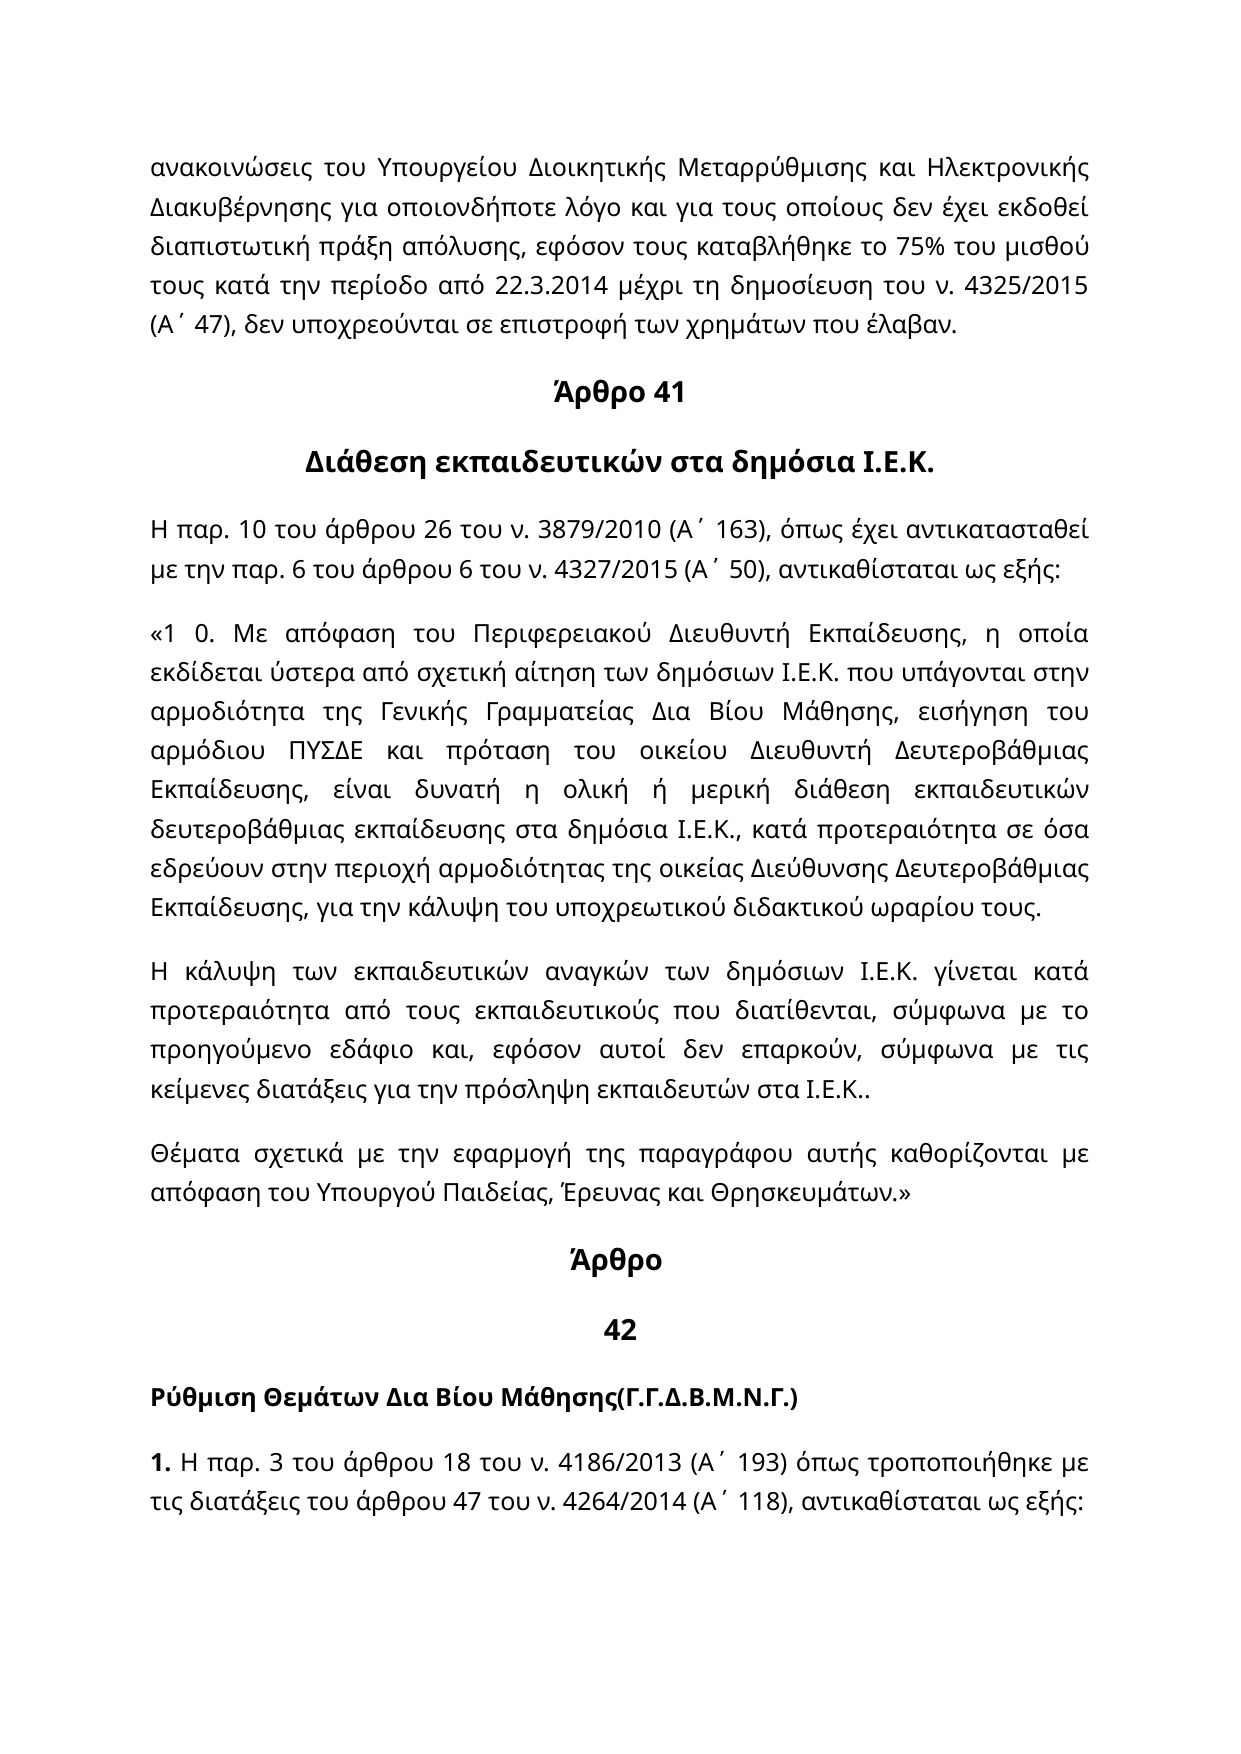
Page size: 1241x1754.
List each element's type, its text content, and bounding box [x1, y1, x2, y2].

text Η παρ. 10 του άρθρου 26 του ν. 3879/2010 (Α΄ 163), όπως έχει αντικατασταθεί με την παρ. 6 του άρθρου 6 του ν. 4327/2015 (Α΄ 50), αντικαθίσταται ως εξής: [150, 512, 1090, 585]
text «1 0. Με απόφαση του Περιφερειακού Διευθυντή Εκπαίδευσης, η οποία εκδίδεται ύστερα από σχετική αίτηση των δημόσιων Ι.Ε.Κ. που υπάγονται στην αρμοδιότητα της Γενικής Γραμματείας Δια Βίου Μάθησης, εισήγηση του αρμόδιου ΠΥΣΔΕ και πρόταση του οικείου Διευθυντή Δευτεροβάθμιας Εκπαίδευσης, είναι δυνατή η ολική ή μερική διάθεση εκπαιδευτικών δευτεροβάθμιας εκπαίδευσης στα δημόσια Ι.Ε.Κ., κατά προτεραιότητα σε όσα εδρεύουν στην περιοχή αρμοδιότητας της οικείας Διεύθυνσης Δευτεροβάθμιας Εκπαίδευσης, για την κάλυψη του υποχρεωτικού διδακτικού ωραρίου τους. [150, 615, 1090, 924]
text Η κάλυψη των εκπαιδευτικών αναγκών των δημόσιων Ι.Ε.Κ. γίνεται κατά προτεραιότητα από τους εκπαιδευτικούς που διατίθενται, σύμφωνα με το προηγούμενο εδάφιο και, εφόσον αυτοί δεν επαρκούν, σύμφωνα με τις κείμενες διατάξεις για την πρόσληψη εκπαιδευτών στα Ι.Ε.Κ.. [150, 954, 1090, 1105]
subtitle Άρθρο [150, 1239, 1090, 1278]
subtitle Διάθεση εκπαιδευτικών στα δημόσια Ι.Ε.Κ. [150, 441, 1090, 481]
text Θέματα σχετικά με την εφαρμογή της παραγράφου αυτής καθορίζονται με απόφαση του Υπουργού Παιδείας, Έρευνας και Θρησκευμάτων.» [150, 1135, 1090, 1209]
text Ρύθμιση Θεμάτων Δια Βίου Μάθησης(Γ.Γ.Δ.Β.Μ.Ν.Γ.) [150, 1380, 1090, 1414]
subtitle Άρθρο 41 [150, 371, 1090, 411]
text ανακοινώσεις του Υπουργείου Διοικητικής Μεταρρύθμισης και Ηλεκτρονικής Διακυβέρνησης για οποιονδήποτε λόγο και για τους οποίους δεν έχει εκδοθεί διαπιστωτική πράξη απόλυσης, εφόσον τους καταβλήθηκε το 75% του μισθού τους κατά την περίοδο από 22.3.2014 μέχρι τη δημοσίευση του ν. 4325/2015 (Α΄ 47), δεν υποχρεούνται σε επιστροφή των χρημάτων που έλαβαν. [150, 150, 1090, 341]
text 1. Η παρ. 3 του άρθρου 18 του ν. 4186/2013 (Α΄ 193) όπως τροποποιήθηκε με τις διατάξεις του άρθρου 47 του ν. 4264/2014 (Α΄ 118), αντικαθίσταται ως εξής: [150, 1444, 1090, 1517]
subtitle 42 [150, 1309, 1090, 1349]
